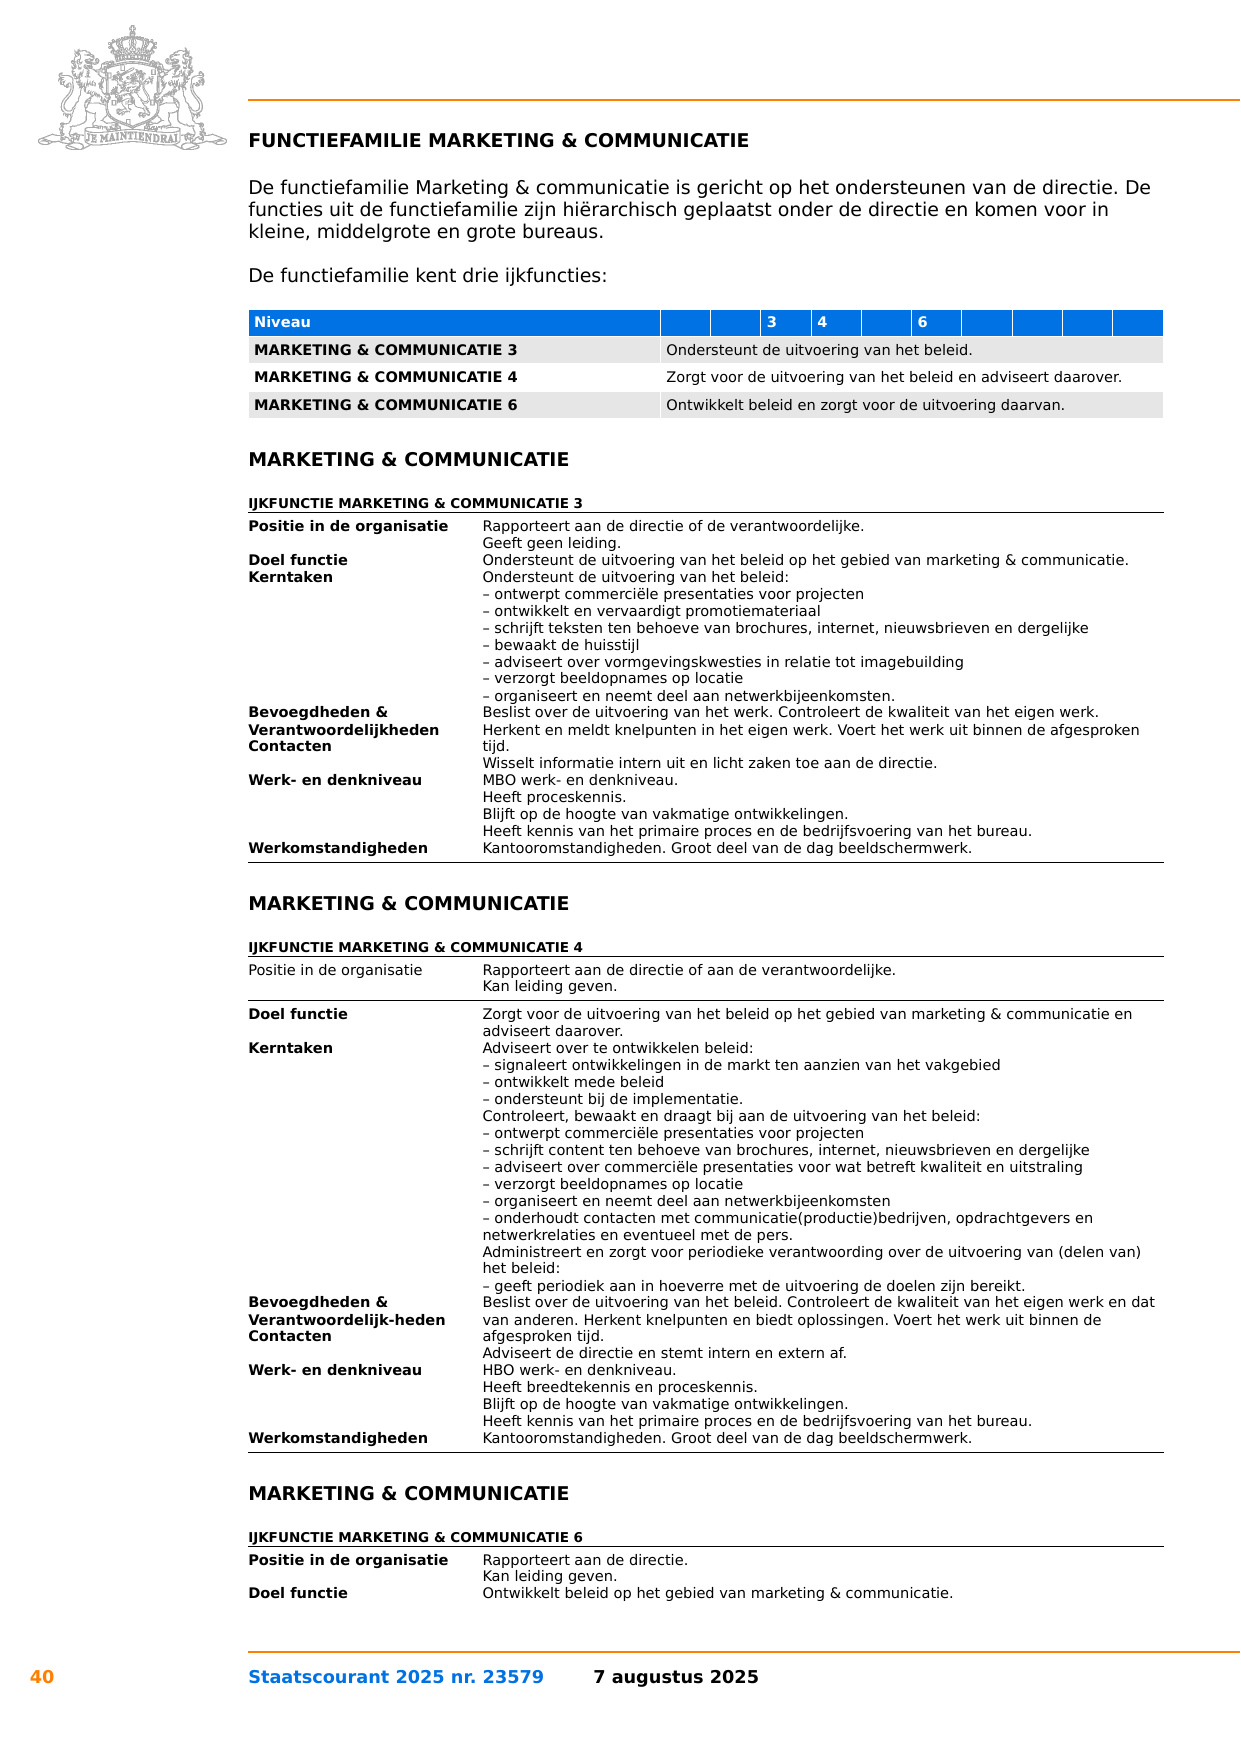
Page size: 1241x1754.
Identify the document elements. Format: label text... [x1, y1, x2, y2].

table_cell Kantooromstandigheden. Groot deel van de dag beeldschermwerk. [476, 1430, 1163, 1452]
table_cell MBO werk- en denkniveau. Heeft proceskennis. Blijft op de hoogte van vakmatige ontwikkelingen. Heeft kennis van het primaire proces en de bedrijfsvoering van het bureau. [476, 772, 1163, 840]
table_cell Doel functie [248, 552, 476, 568]
table_cell Zorgt voor de uitvoering van het beleid en adviseert daarover. [661, 364, 1163, 391]
table_cell Werkomstandigheden [248, 840, 476, 862]
table_header 3 [761, 310, 811, 336]
text De functiefamilie kent drie ijkfuncties: [248, 265, 1163, 287]
table_cell Rapporteert aan de directie of de verantwoordelijke. Geeft geen leiding. [476, 513, 1163, 552]
text De functiefamilie Marketing & communicatie is gericht op het ondersteunen van de directie. De functies uit de functiefamilie zijn hiërarchisch geplaatst onder de directie en komen voor in kleine, middelgrote en grote bureaus. [248, 177, 1163, 243]
table_header 6 [912, 310, 961, 336]
table_header [711, 310, 760, 336]
table_cell Positie in de organisatie [248, 957, 476, 1000]
table_header [1013, 310, 1062, 336]
table_cell Doel functie [248, 1585, 476, 1602]
table_cell Rapporteert aan de directie. Kan leiding geven. [476, 1547, 1163, 1585]
table_cell Beslist over de uitvoering van het beleid. Controleert de kwaliteit van het eigen werk en dat van anderen. Herkent knelpunten en biedt oplossingen. Voert het werk uit binnen de afgesproken tijd. Adviseert de directie en stemt intern en extern af. [476, 1294, 1163, 1362]
table_cell Positie in de organisatie [248, 1547, 476, 1585]
table_cell Zorgt voor de uitvoering van het beleid op het gebied van marketing & communicatie en adviseert daarover. [476, 1001, 1163, 1040]
table_cell Adviseert over te ontwikkelen beleid: – signaleert ontwikkelingen in de markt ten aanzien van het vakgebied – ontwikkelt mede beleid – ondersteunt bij de implementatie. Controleert, bewaakt en draagt bij aan de uitvoering van het beleid: – ontwerpt commerciële presentaties voor projecten – schrijft content ten behoeve van brochures, internet, nieuwsbrieven en dergelijke – adviseert over commerciële presentaties voor wat betreft kwaliteit en uitstraling – verzorgt beeldopnames op locatie – organiseert en neemt deel aan netwerkbijeenkomsten – onderhoudt contacten met communicatie(productie)bedrijven, opdrachtgevers en netwerkrelaties en eventueel met de pers. Administreert en zorgt voor periodieke verantwoording over de uitvoering van (delen van) het beleid: – geeft periodiek aan in hoeverre met de uitvoering de doelen zijn bereikt. [476, 1040, 1163, 1294]
table_cell Beslist over de uitvoering van het werk. Controleert de kwaliteit van het eigen werk. Herkent en meldt knelpunten in het eigen werk. Voert het werk uit binnen de afgesproken tijd. Wisselt informatie intern uit en licht zaken toe aan de directie. [476, 704, 1163, 772]
table_cell Werk- en denkniveau [248, 1362, 476, 1430]
table_cell Positie in de organisatie [248, 513, 476, 552]
subtitle FUNCTIEFAMILIE MARKETING & COMMUNICATIE [248, 130, 1163, 152]
table_header [962, 310, 1012, 336]
table_header [1063, 310, 1112, 336]
table_cell Ondersteunt de uitvoering van het beleid: – ontwerpt commerciële presentaties voor projecten – ontwikkelt en vervaardigt promotiemateriaal – schrijft teksten ten behoeve van brochures, internet, nieuwsbrieven en dergelijke – bewaakt de huisstijl – adviseert over vormgevingskwesties in relatie tot imagebuilding – verzorgt beeldopnames op locatie – organiseert en neemt deel aan netwerkbijeenkomsten. [476, 569, 1163, 704]
table_cell Doel functie [248, 1001, 476, 1040]
table_cell Werkomstandigheden [248, 1430, 476, 1452]
table_header IJKFUNCTIE MARKETING & COMMUNICATIE 6 [248, 1530, 1163, 1546]
table_header [862, 310, 911, 336]
table_cell Ondersteunt de uitvoering van het beleid. [661, 337, 1163, 363]
table_header Niveau [249, 310, 660, 336]
subtitle MARKETING & COMMUNICATIE [248, 449, 1163, 471]
table_header IJKFUNCTIE MARKETING & COMMUNICATIE 3 [248, 496, 1163, 512]
table_cell Bevoegdheden & Verantwoordelijk-heden Contacten [248, 1294, 476, 1362]
table_cell Kantooromstandigheden. Groot deel van de dag beeldschermwerk. [476, 840, 1163, 862]
table_header [661, 310, 710, 336]
table_cell Kerntaken [248, 1040, 476, 1294]
table_cell Ondersteunt de uitvoering van het beleid op het gebied van marketing & communicatie. [476, 552, 1163, 568]
table_cell Rapporteert aan de directie of aan de verantwoordelijke. Kan leiding geven. [476, 957, 1163, 1000]
subtitle MARKETING & COMMUNICATIE [248, 893, 1163, 915]
table_header [1113, 310, 1163, 336]
table_cell MARKETING & COMMUNICATIE 6 [249, 392, 660, 418]
table_header 4 [812, 310, 861, 336]
picture [38, 25, 227, 150]
table_cell MARKETING & COMMUNICATIE 4 [249, 364, 660, 391]
table_cell Ontwikkelt beleid en zorgt voor de uitvoering daarvan. [661, 392, 1163, 418]
subtitle MARKETING & COMMUNICATIE [248, 1483, 1163, 1505]
table_cell Kerntaken [248, 569, 476, 704]
table_cell Bevoegdheden & Verantwoordelijkheden Contacten [248, 704, 476, 772]
table_cell Ontwikkelt beleid op het gebied van marketing & communicatie. [476, 1585, 1163, 1602]
table_cell MARKETING & COMMUNICATIE 3 [249, 337, 660, 363]
table_cell Werk- en denkniveau [248, 772, 476, 840]
table_cell HBO werk- en denkniveau. Heeft breedtekennis en proceskennis. Blijft op de hoogte van vakmatige ontwikkelingen. Heeft kennis van het primaire proces en de bedrijfsvoering van het bureau. [476, 1362, 1163, 1430]
table_header IJKFUNCTIE MARKETING & COMMUNICATIE 4 [248, 940, 1163, 956]
